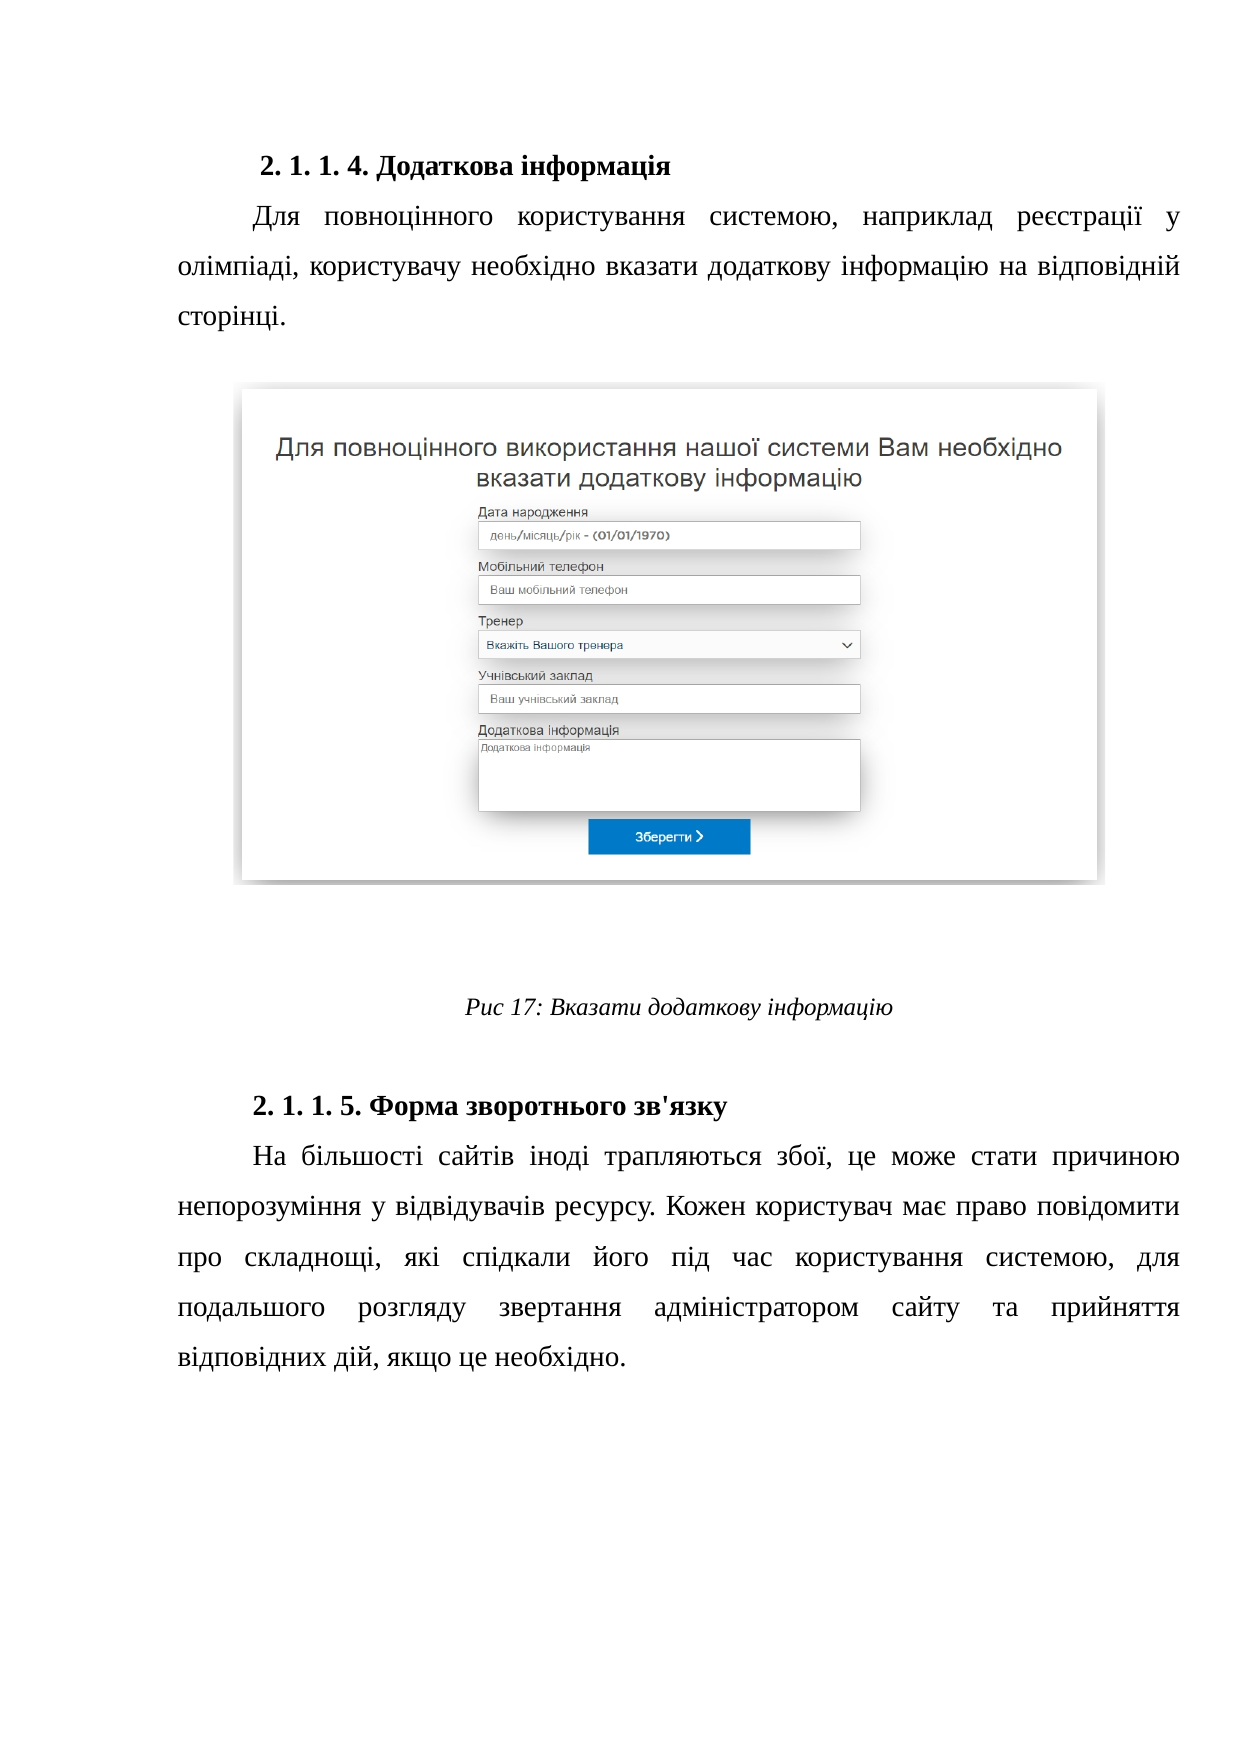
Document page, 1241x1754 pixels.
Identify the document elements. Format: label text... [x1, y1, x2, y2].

picture [233, 382, 1106, 885]
subtitle 2. 1. 1. 4. Додаткова інформація [177, 148, 1181, 181]
text Рис 17: Вказати додаткову інформацію [190, 992, 1170, 1021]
text Для повноцінного користування системою, наприклад реєстрації у олімпіаді, користувачу необхідно вказати додаткову інформацію на відповідній сторінці. [177, 198, 1181, 332]
subtitle 2. 1. 1. 5. Форма зворотнього зв'язку [177, 1088, 1181, 1121]
text На більшості сайтів іноді трапляються збої, це може стати причиною непорозуміння у відвідувачів ресурсу. Кожен користувач має право повідомити про складнощі, які спідкали його під час користування системою, для подальшого розгляду звертання адміністратором сайту та прийняття відповідних дій, якщо це необхідно. [177, 1138, 1181, 1373]
